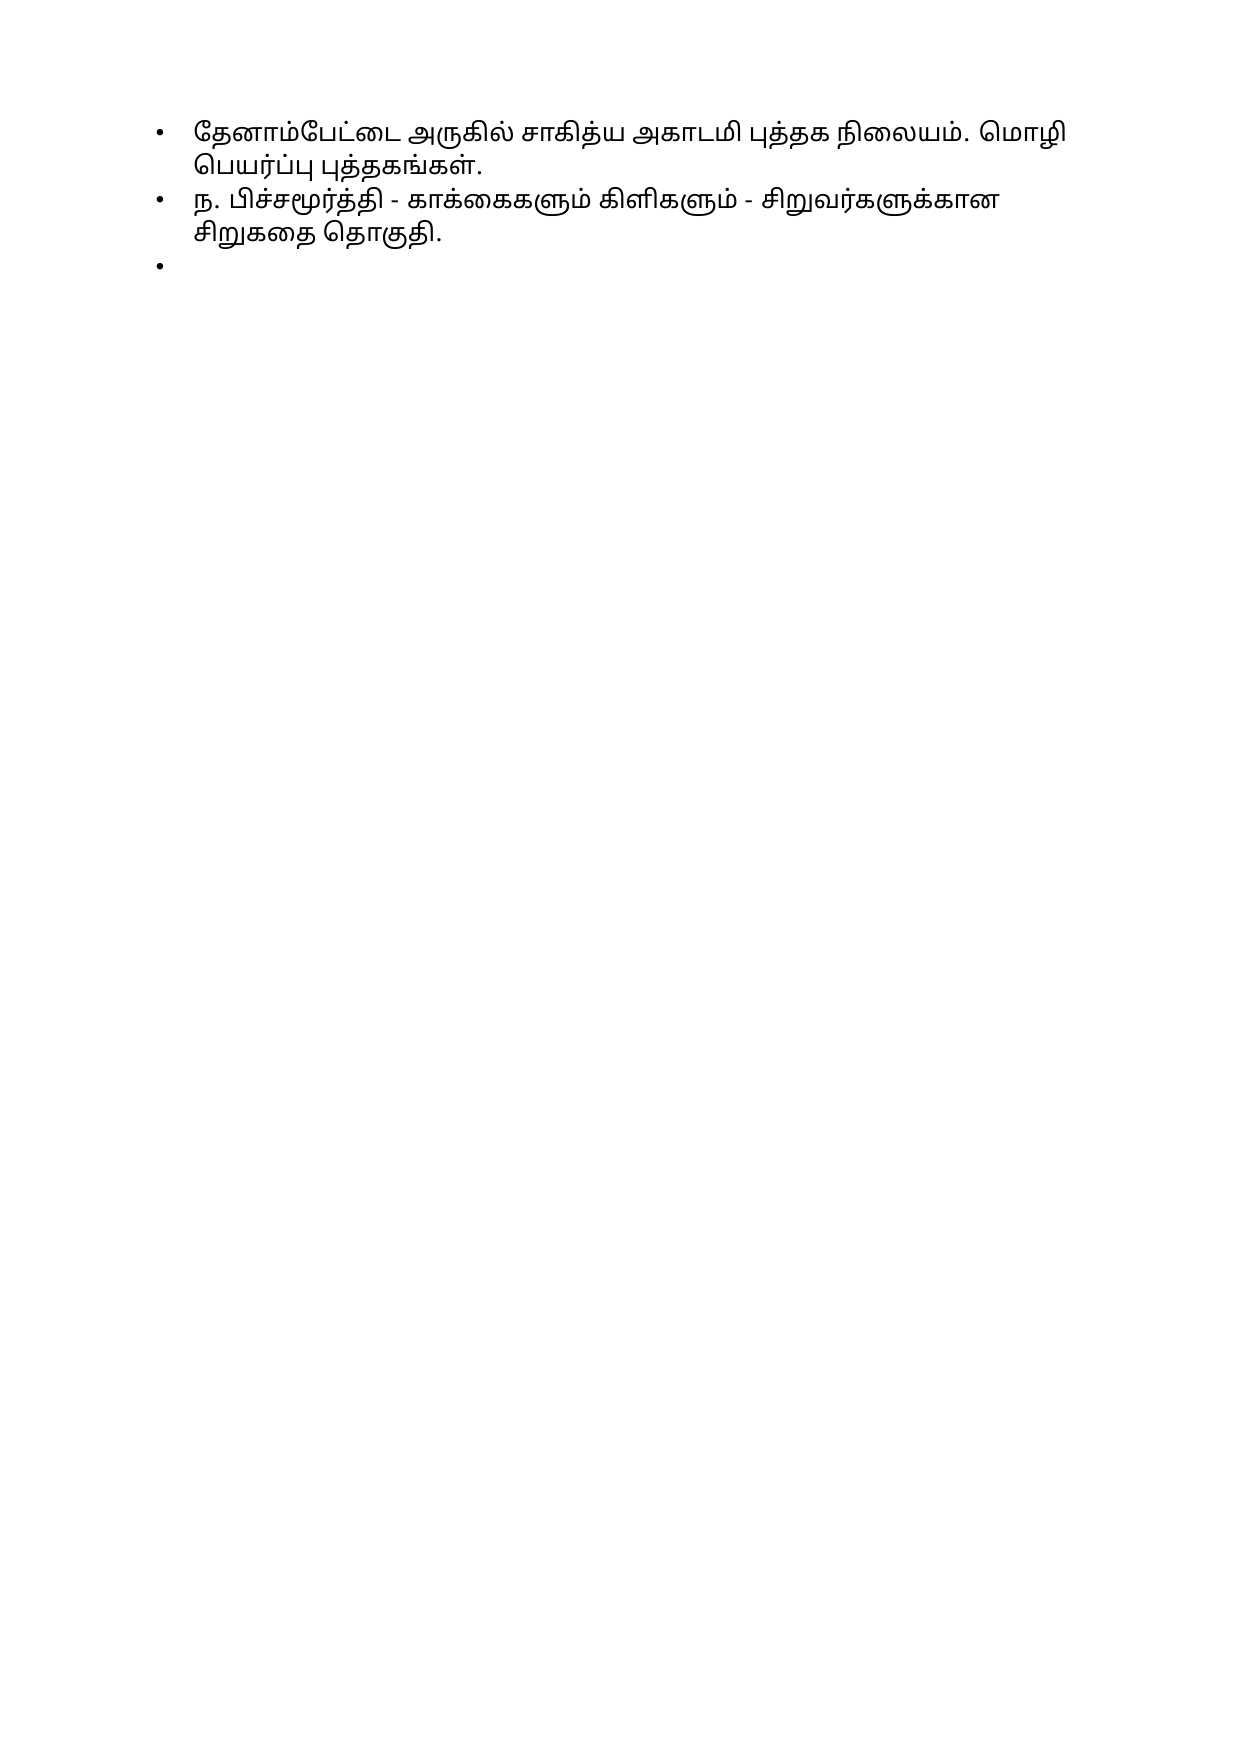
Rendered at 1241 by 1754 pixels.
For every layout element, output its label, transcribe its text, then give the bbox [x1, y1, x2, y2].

list ந. பிச்சமூர்த்தி - காக்கைகளும் கிளிகளும் - சிறுவர்களுக்கான சிறுகதை தொகுதி. [156, 185, 1122, 252]
list தேனாம்பேட்டை அருகில் சாகித்ய அகாடமி புத்தக நிலையம். மொழி பெயர்ப்பு புத்தகங்கள். [156, 118, 1122, 185]
